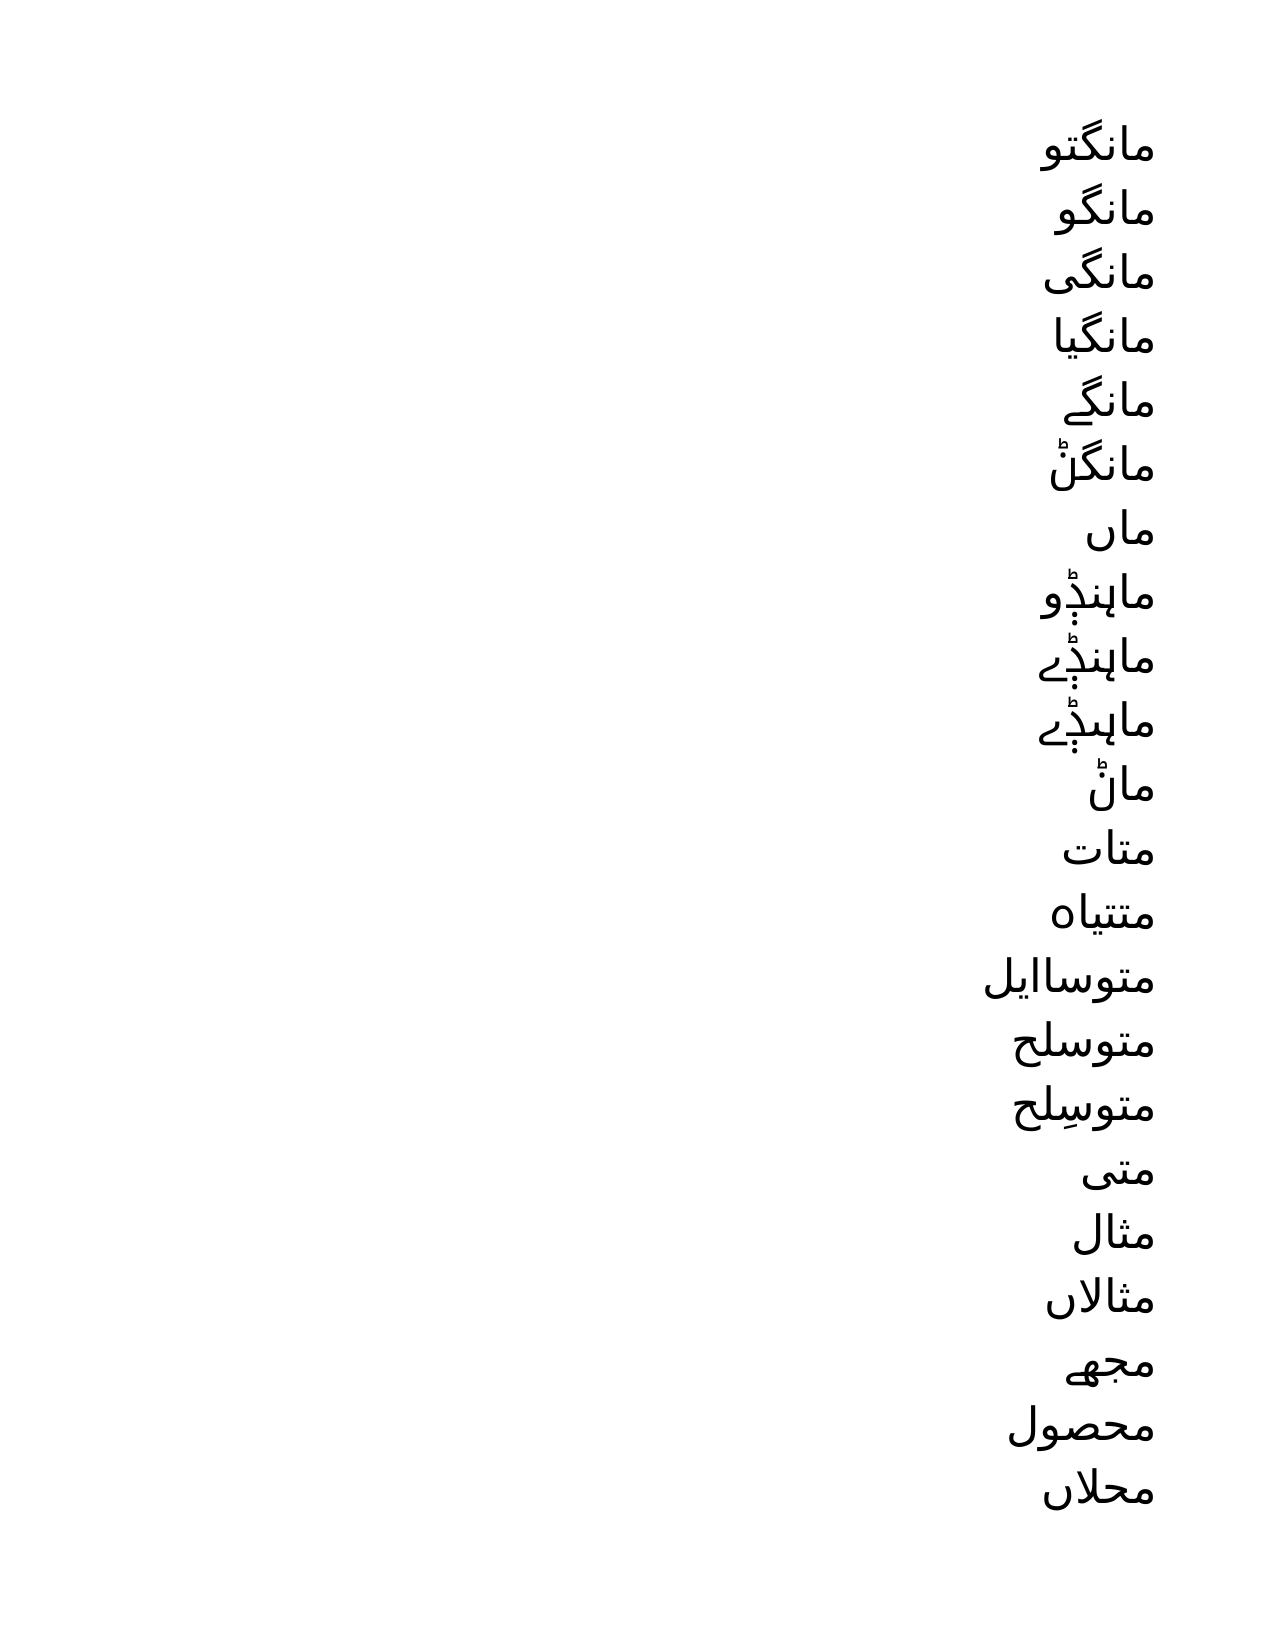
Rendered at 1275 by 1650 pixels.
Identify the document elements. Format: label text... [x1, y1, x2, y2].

text مانگیا [118, 310, 1157, 363]
text متوسا﻿ایل [118, 949, 1157, 1003]
text مجھے [118, 1333, 1157, 1387]
text ماݨ [118, 758, 1157, 811]
text مانگتو [118, 118, 1157, 171]
text مانگو [118, 182, 1157, 235]
text متتیاہ [118, 886, 1157, 939]
text متوسِلح [118, 1077, 1157, 1131]
text مانگی [118, 246, 1157, 299]
text متات [118, 822, 1157, 875]
text مانگݨ [118, 438, 1157, 491]
text ماں [118, 502, 1157, 555]
text مانگے [118, 374, 1157, 427]
text ماہںݙے [118, 694, 1157, 747]
text ماہنݙے [118, 630, 1157, 683]
text ماہنݙو [118, 566, 1157, 619]
text مثالاں [118, 1269, 1157, 1323]
text مثال [118, 1205, 1157, 1259]
text محلاں [118, 1461, 1157, 1514]
text متوسلح [118, 1013, 1157, 1067]
text محصول [118, 1397, 1157, 1451]
text متی [118, 1141, 1157, 1195]
